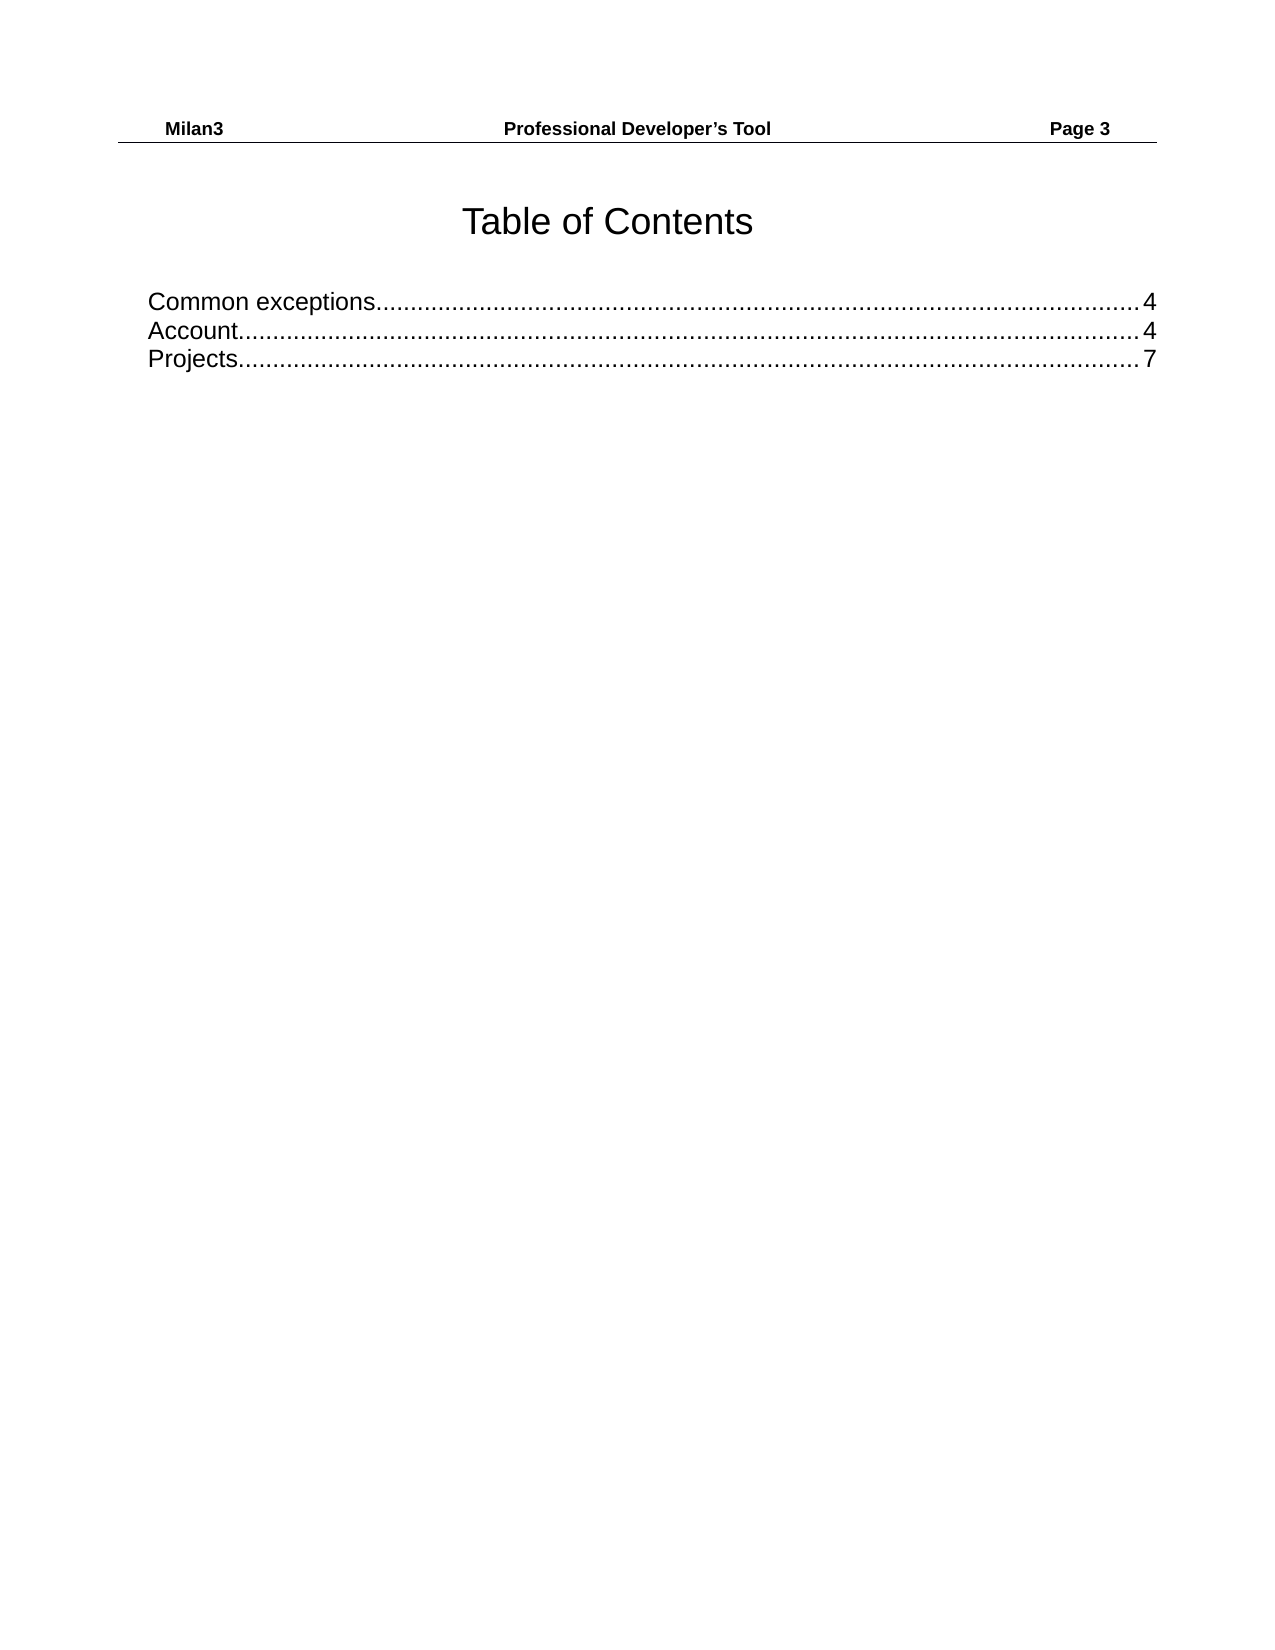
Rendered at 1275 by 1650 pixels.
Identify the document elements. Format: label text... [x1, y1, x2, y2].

text Projects 7 [148, 344, 1157, 373]
text Account 4 [148, 316, 1157, 344]
text Common exceptions 4 [148, 287, 1157, 316]
subtitle Table of Contents [118, 199, 1097, 242]
